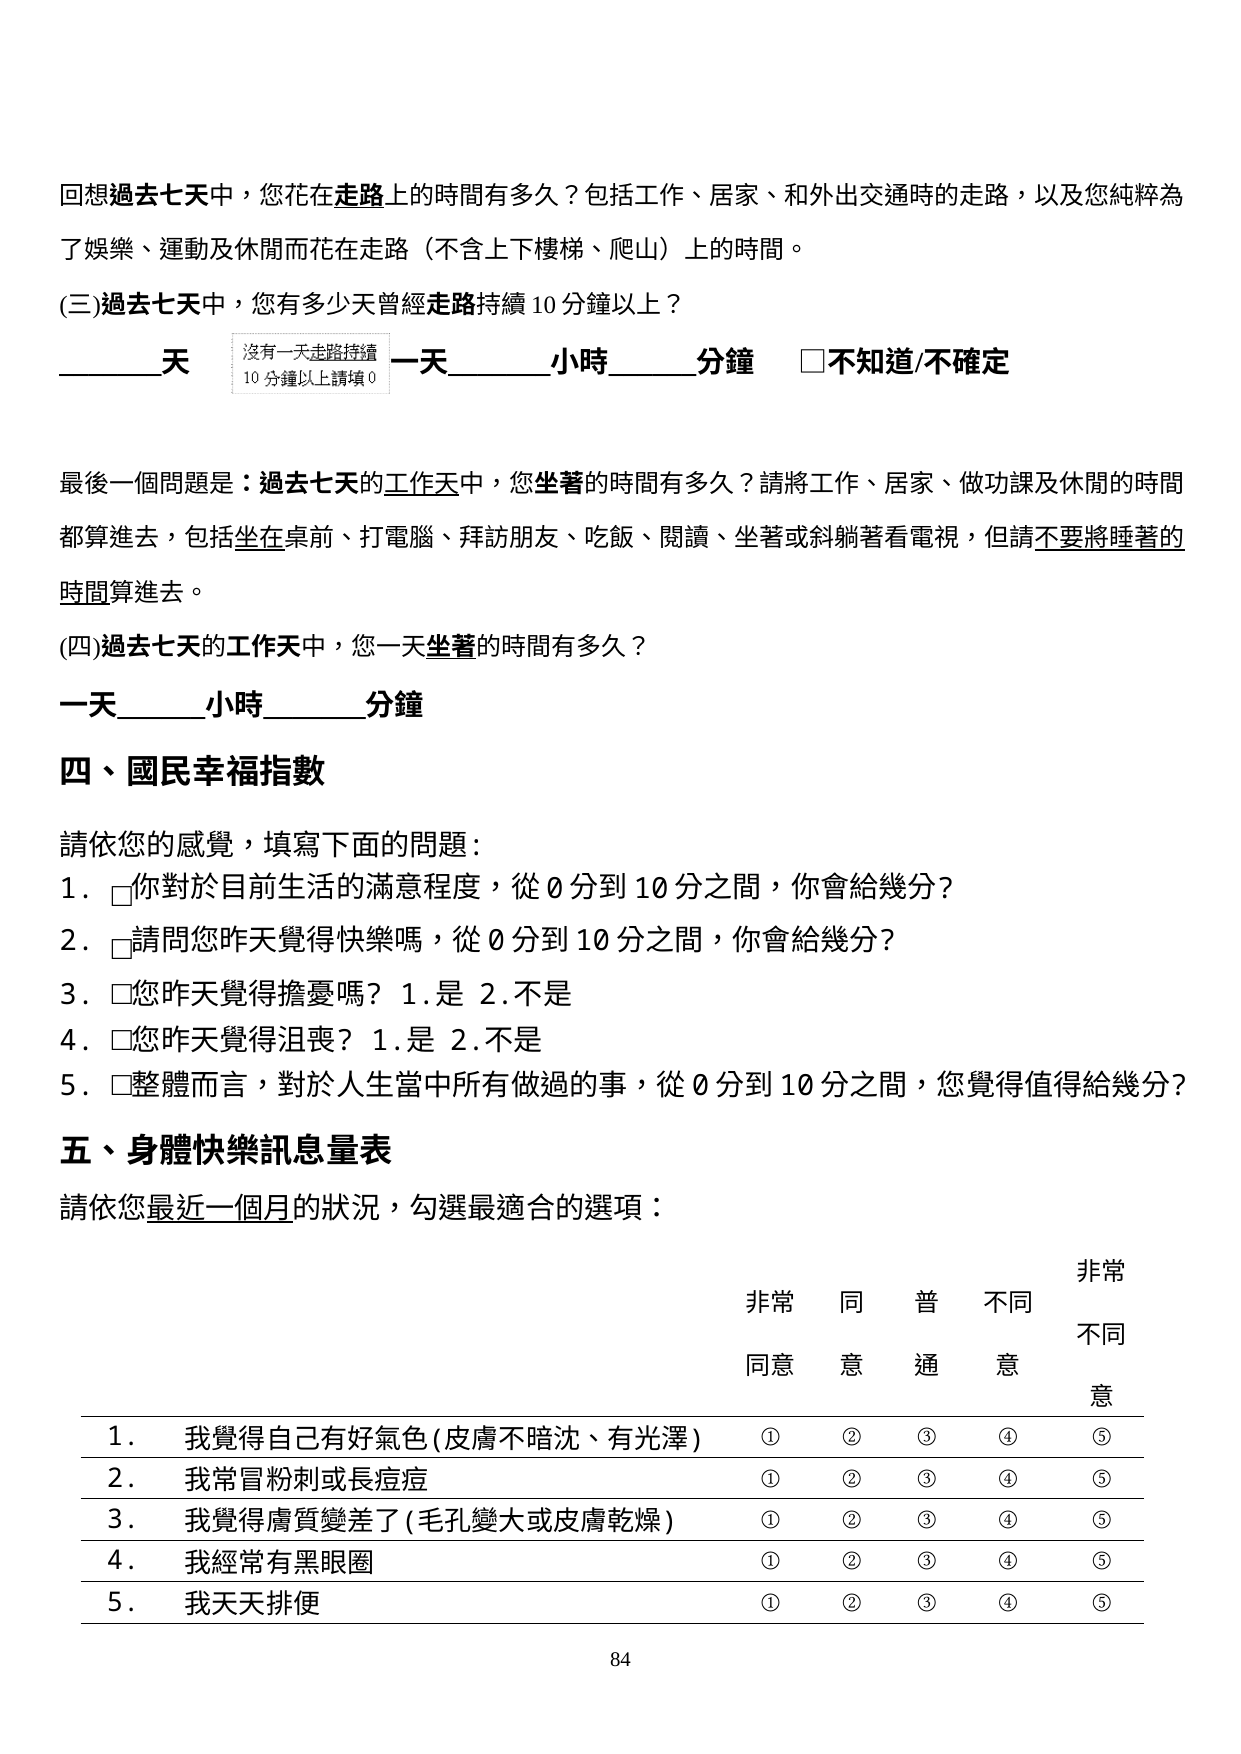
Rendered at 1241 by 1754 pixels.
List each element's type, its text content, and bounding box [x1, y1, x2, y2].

text 2. □請問您昨天覺得快樂嗎，從0分到10分之間，你會給幾分? [59, 916, 1192, 969]
table_cell ⑤ [1044, 1417, 1144, 1457]
text 請依您最近一個月的狀況，勾選最適合的選項： [59, 1182, 1192, 1228]
table_cell ② [807, 1417, 882, 1457]
table_cell ④ [957, 1541, 1044, 1581]
table_cell ② [807, 1582, 882, 1622]
text _______天 [59, 339, 232, 381]
table_header 不同 意 [957, 1228, 1044, 1416]
text 1. □你對於目前生活的滿意程度，從0分到10分之間，你會給幾分? [59, 864, 1192, 916]
text 五、身體快樂訊息量表 [59, 1124, 1196, 1182]
table_cell ② [807, 1458, 882, 1498]
table_cell ② [807, 1541, 882, 1581]
table_cell ⑤ [1044, 1582, 1144, 1622]
table_cell 我覺得自己有好氣色(皮膚不暗沈、有光澤) [159, 1417, 719, 1457]
table_cell ⑤ [1044, 1458, 1144, 1498]
text 最後一個問題是：過去七天的工作天中，您坐著的時間有多久？請將工作、居家、做功課及休閒的時間都算進去，包括坐在桌前、打電腦、拜訪朋友、吃飯、閱讀、坐著或斜躺著看電視，但請不要將睡著的時間算進去。 [59, 463, 1196, 608]
table_cell ③ [882, 1458, 957, 1498]
table_header 普 通 [882, 1228, 957, 1416]
table_cell ③ [882, 1499, 957, 1540]
table_cell ① [719, 1582, 807, 1622]
table_cell 1. [81, 1417, 158, 1457]
table_cell ⑤ [1044, 1499, 1144, 1540]
text 四、國民幸福指數 [59, 744, 1196, 803]
table_header [81, 1228, 158, 1416]
text 5. □整體而言，對於人生當中所有做過的事，從0分到10分之間，您覺得值得給幾分? [59, 1060, 1192, 1105]
table_cell 我天天排便 [159, 1582, 719, 1622]
table_header 非常 不同 意 [1044, 1228, 1144, 1416]
table_cell ④ [957, 1499, 1044, 1540]
text (四)過去七天的工作天中，您一天坐著的時間有多久？ [59, 627, 1196, 663]
table_cell ① [719, 1417, 807, 1457]
table_cell ④ [957, 1417, 1044, 1457]
table_cell ③ [882, 1417, 957, 1457]
table_cell ③ [882, 1582, 957, 1622]
table_cell 我常冒粉刺或長痘痘 [159, 1458, 719, 1498]
text 3. □您昨天覺得擔憂嗎? 1.是 2.不是 [59, 969, 1192, 1014]
table_cell 我經常有黑眼圈 [159, 1541, 719, 1581]
table_cell ① [719, 1541, 807, 1581]
table_header 同 意 [807, 1228, 882, 1416]
text 一天______小時_______分鐘 [59, 681, 1196, 723]
table_cell 5. [81, 1582, 158, 1622]
table_cell ① [719, 1499, 807, 1540]
table_cell 3. [81, 1499, 158, 1540]
text 請依您的感覺，填寫下面的問題: [59, 822, 1192, 864]
text (三)過去七天中，您有多少天曾經走路持續10分鐘以上？ [59, 284, 1196, 321]
text 回想過去七天中，您花在走路上的時間有多久？包括工作、居家、和外出交通時的走路，以及您純粹為了娛樂、運動及休閒而花在走路（不含上下樓梯、爬山）上的時間。 [59, 176, 1196, 266]
table_header 非常 同意 [719, 1228, 807, 1416]
table_cell ⑤ [1044, 1541, 1144, 1581]
text 4. □您昨天覺得沮喪? 1.是 2.不是 [59, 1014, 1192, 1060]
table_cell ① [719, 1458, 807, 1498]
table_cell 4. [81, 1541, 158, 1581]
table_cell 我覺得膚質變差了(毛孔變大或皮膚乾燥) [159, 1499, 719, 1540]
table_cell ② [807, 1499, 882, 1540]
table_header [159, 1228, 719, 1416]
table_cell ④ [957, 1458, 1044, 1498]
table_cell 2. [81, 1458, 158, 1498]
table_cell ④ [957, 1582, 1044, 1622]
text 一天_______小時______分鐘 □不知道/不確定 [390, 339, 1196, 381]
table_cell ③ [882, 1541, 957, 1581]
